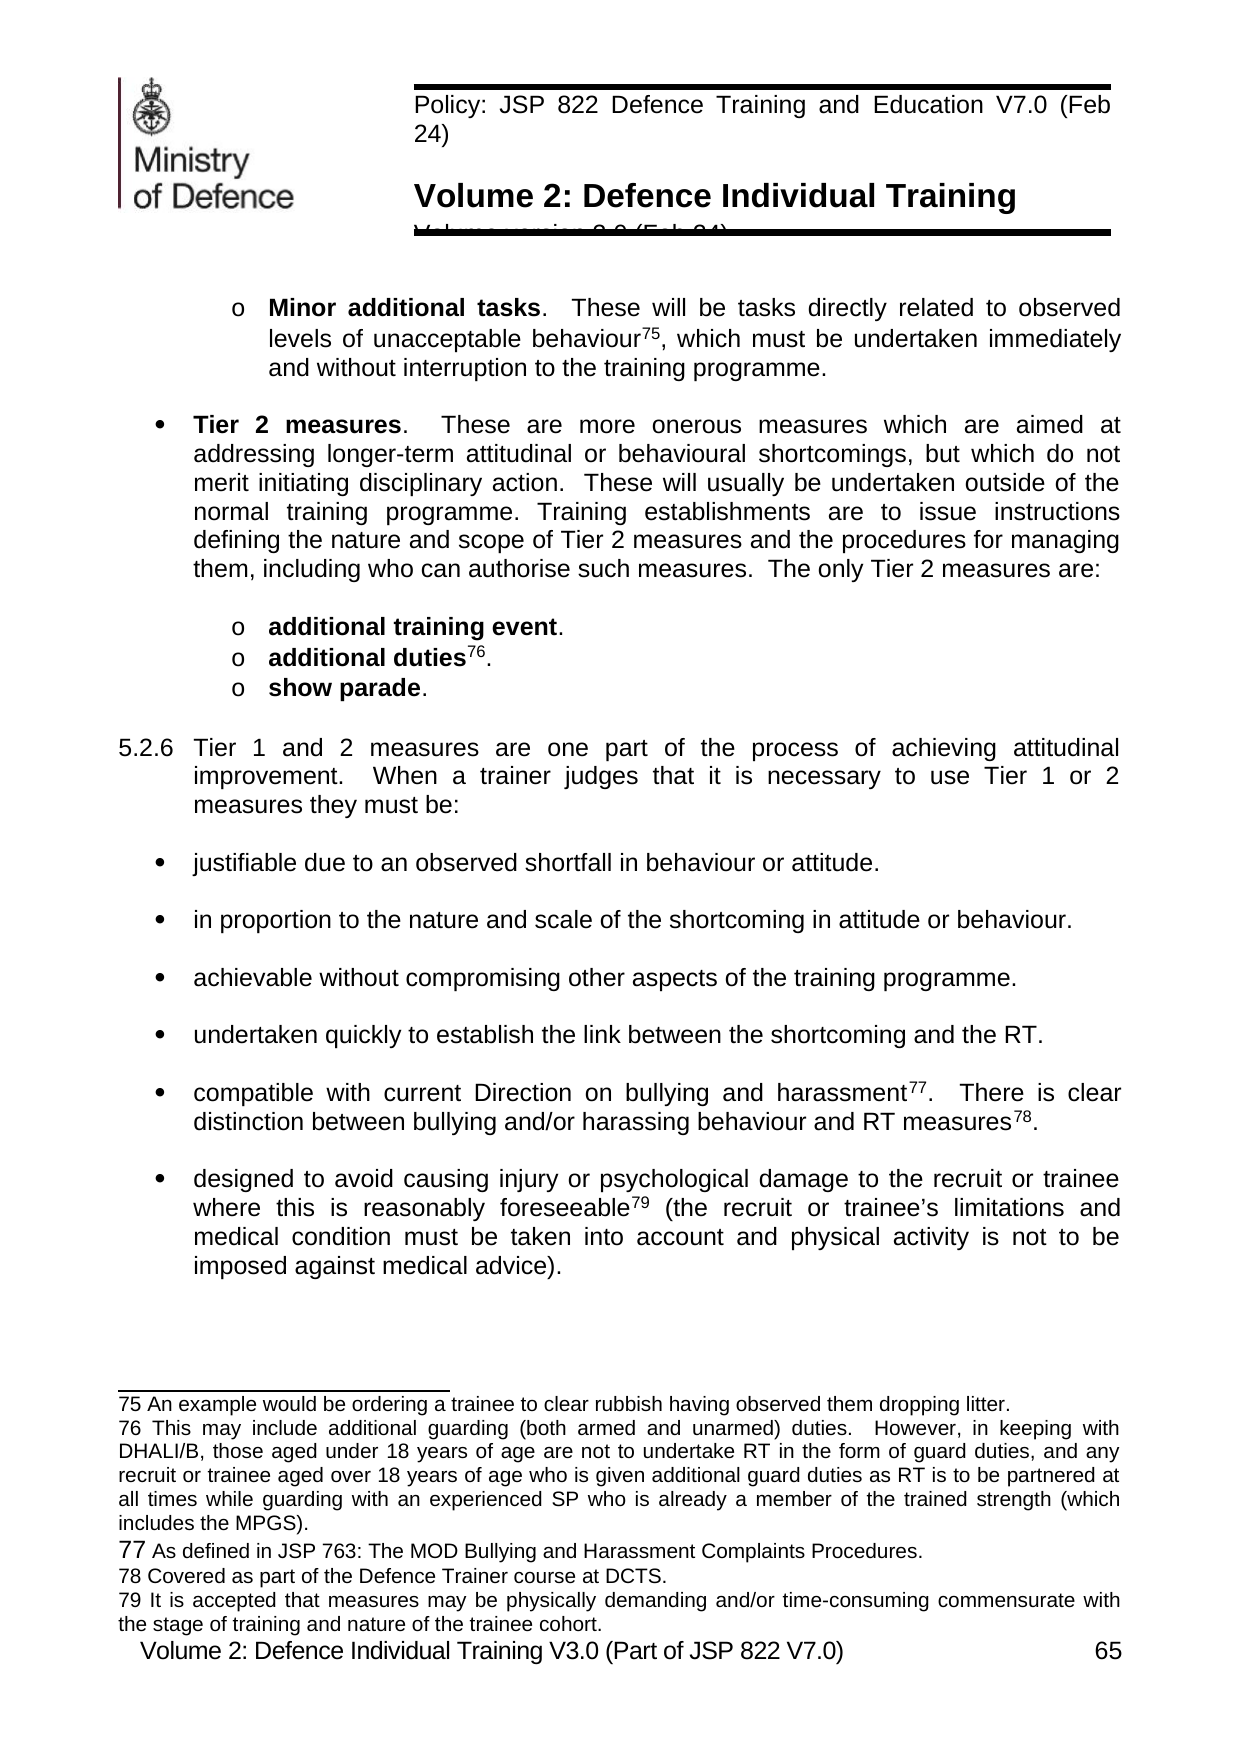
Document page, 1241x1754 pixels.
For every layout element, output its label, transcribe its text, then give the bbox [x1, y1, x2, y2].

list Tier 2 measures. These are more onerous measures which are aimed at addressing longer-term attitudinal or behavioural shortcomings, but which do not merit initiating disciplinary action. These will usually be undertaken outside of the normal training programme. Training establishments are to issue instructions defining the nature and scope of Tier 2 measures and the procedures for managing them, including who can authorise such measures. The only Tier 2 measures are: [156, 410, 1122, 583]
list achievable without compromising other aspects of the training programme. [156, 963, 1122, 992]
list Minor additional tasks. These will be tasks directly related to observed levels of unacceptable behaviour, which must be undertaken immediately and without interruption to the training programme. [231, 293, 1122, 381]
list show parade. [231, 673, 1122, 704]
list This may include additional guarding (both armed and unarmed) duties. However, in keeping with DHALI/B, those aged under 18 years of age are not to undertake RT in the form of guard duties, and any recruit or trainee aged over 18 years of age who is given additional guard duties as RT is to be partnered at all times while guarding with an experienced SP who is already a member of the trained strength (which includes the MPGS). [118, 1415, 1122, 1535]
list An example would be ordering a trainee to clear rubbish having observed them dropping litter. [118, 1391, 1122, 1415]
list As defined in JSP 763: The MOD Bullying and Harassment Complaints Procedures. [118, 1535, 1122, 1564]
list in proportion to the nature and scale of the shortcoming in attitude or behaviour. [156, 905, 1122, 934]
subtitle Tier 1 and 2 measures are one part of the process of achieving attitudinal improvement. When a trainer judges that it is necessary to use Tier 1 or 2 measures they must be: [118, 733, 1122, 819]
list additional training event. [231, 612, 1122, 642]
list additional duties. [231, 642, 1122, 673]
list designed to avoid causing injury or psychological damage to the recruit or trainee where this is reasonably foreseeable (the recruit or trainee’s limitations and medical condition must be taken into account and physical activity is not to be imposed against medical advice). [156, 1164, 1122, 1279]
list Covered as part of the Defence Trainer course at DCTS. [118, 1564, 1122, 1588]
list undertaken quickly to establish the link between the shortcoming and the RT. [156, 1020, 1122, 1049]
list It is accepted that measures may be physically demanding and/or time-consuming commensurate with the stage of training and nature of the trainee cohort. [118, 1588, 1122, 1636]
list justifiable due to an observed shortfall in behaviour or attitude. [156, 847, 1122, 876]
list compatible with current Direction on bullying and harassment. There is clear distinction between bullying and/or harassing behaviour and RT measures. [156, 1078, 1122, 1136]
